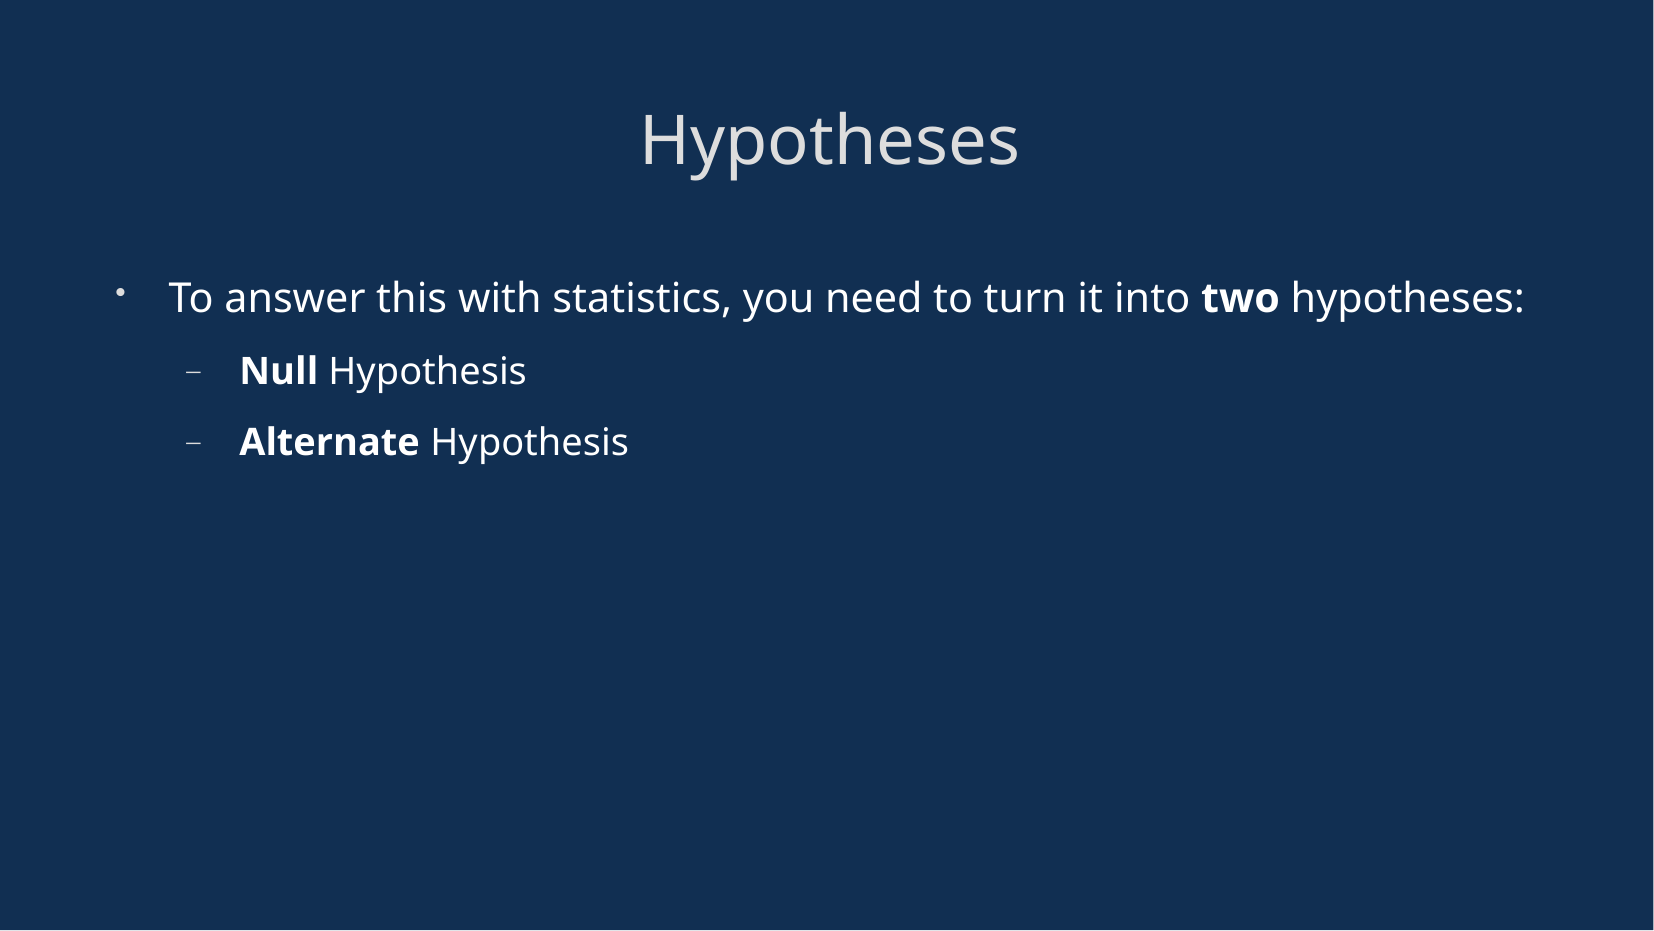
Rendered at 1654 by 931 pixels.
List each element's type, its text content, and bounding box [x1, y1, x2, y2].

title Hypotheses [97, 56, 1563, 220]
list To answer this with statistics, you need to turn it into two hypotheses: Null Hypothesis Alternate Hypothesis [97, 268, 1563, 806]
